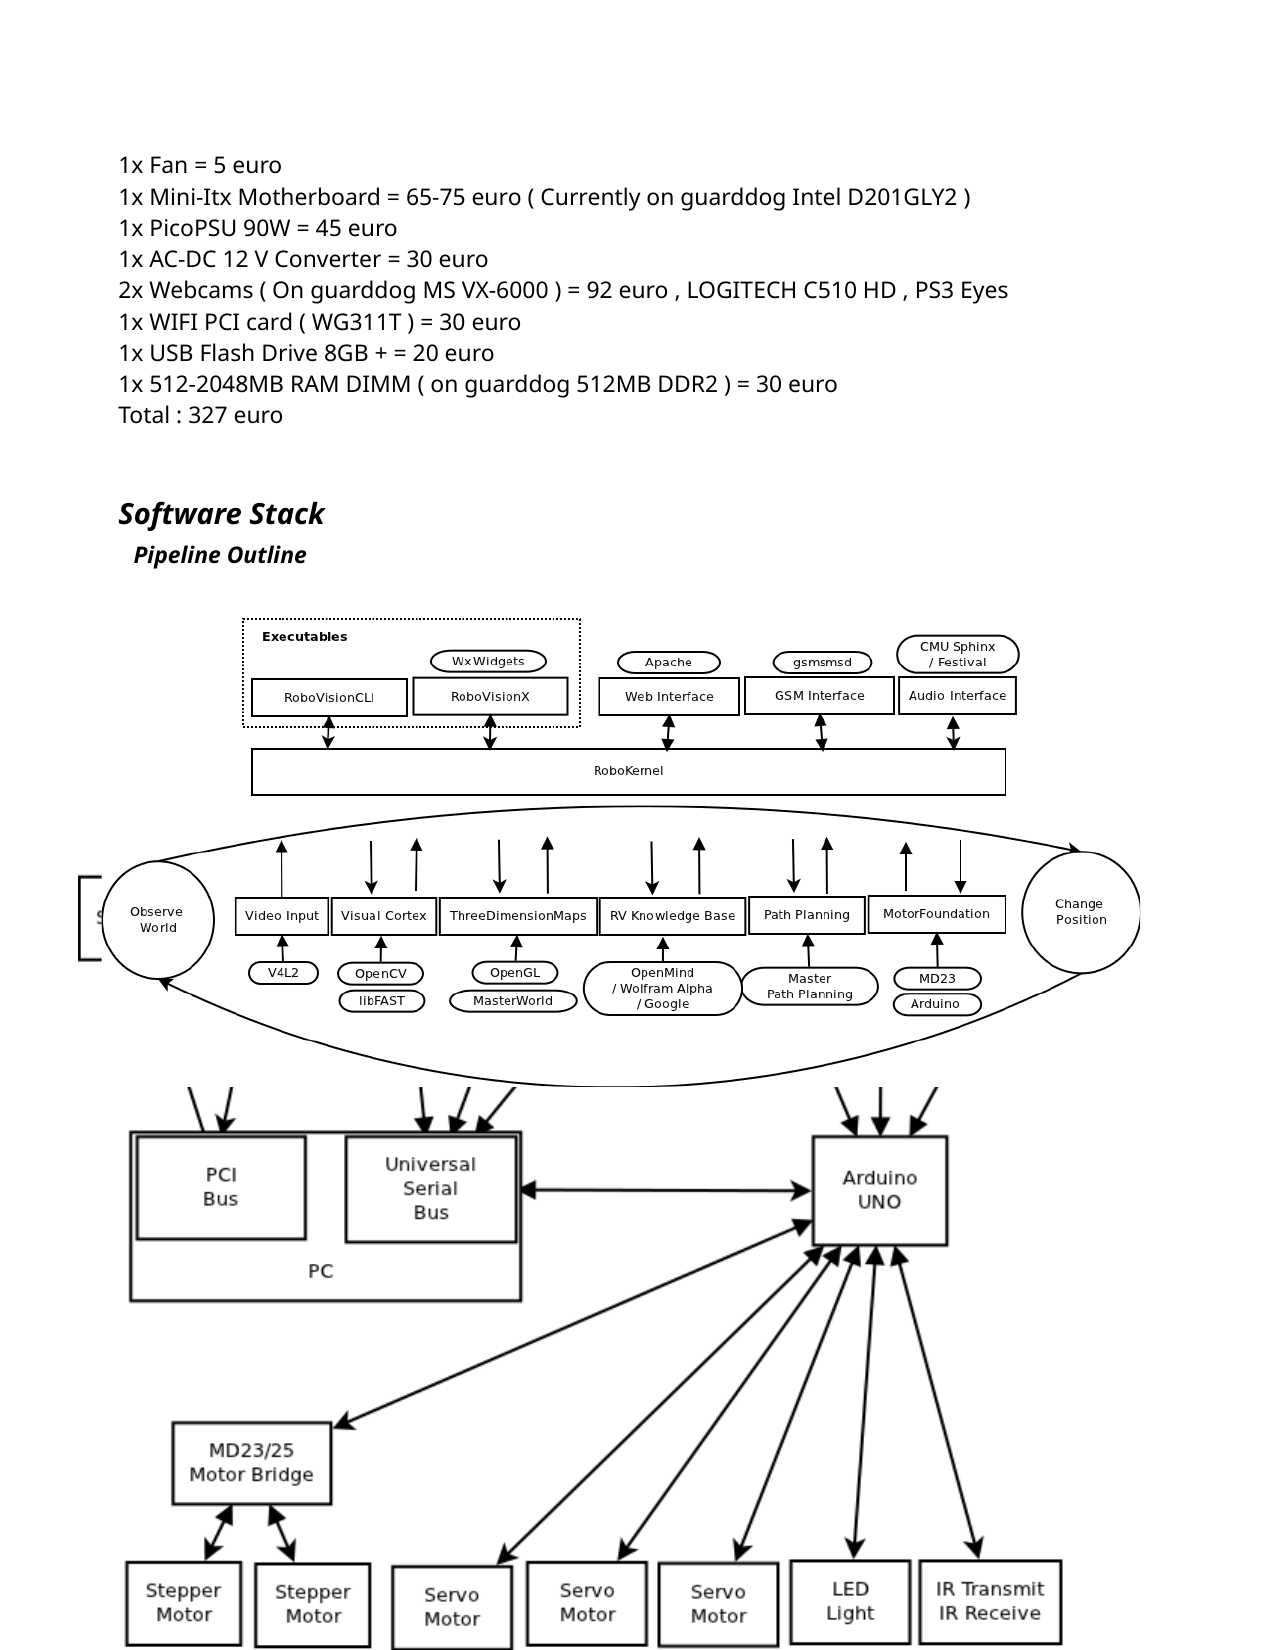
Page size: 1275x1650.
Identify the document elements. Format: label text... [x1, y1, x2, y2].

text Pipeline Outline [118, 533, 1157, 572]
picture [78, 618, 1141, 1650]
text Software Stack [118, 493, 1157, 533]
text 1x Fan = 5 euro 1x Mini-Itx Motherboard = 65-75 euro ( Currently on guarddog Intel D201GLY2 ) 1x PicoPSU 90W = 45 euro 1x AC-DC 12 V Converter = 30 euro 2x Webcams ( On guarddog MS VX-6000 ) = 92 euro , LOGITECH C510 HD , PS3 Eyes 1x WIFI PCI card ( WG311T ) = 30 euro 1x USB Flash Drive 8GB + = 20 euro 1x 512-2048MB RAM DIMM ( on guarddog 512MB DDR2 ) = 30 euro Total : 327 euro [118, 118, 1157, 462]
